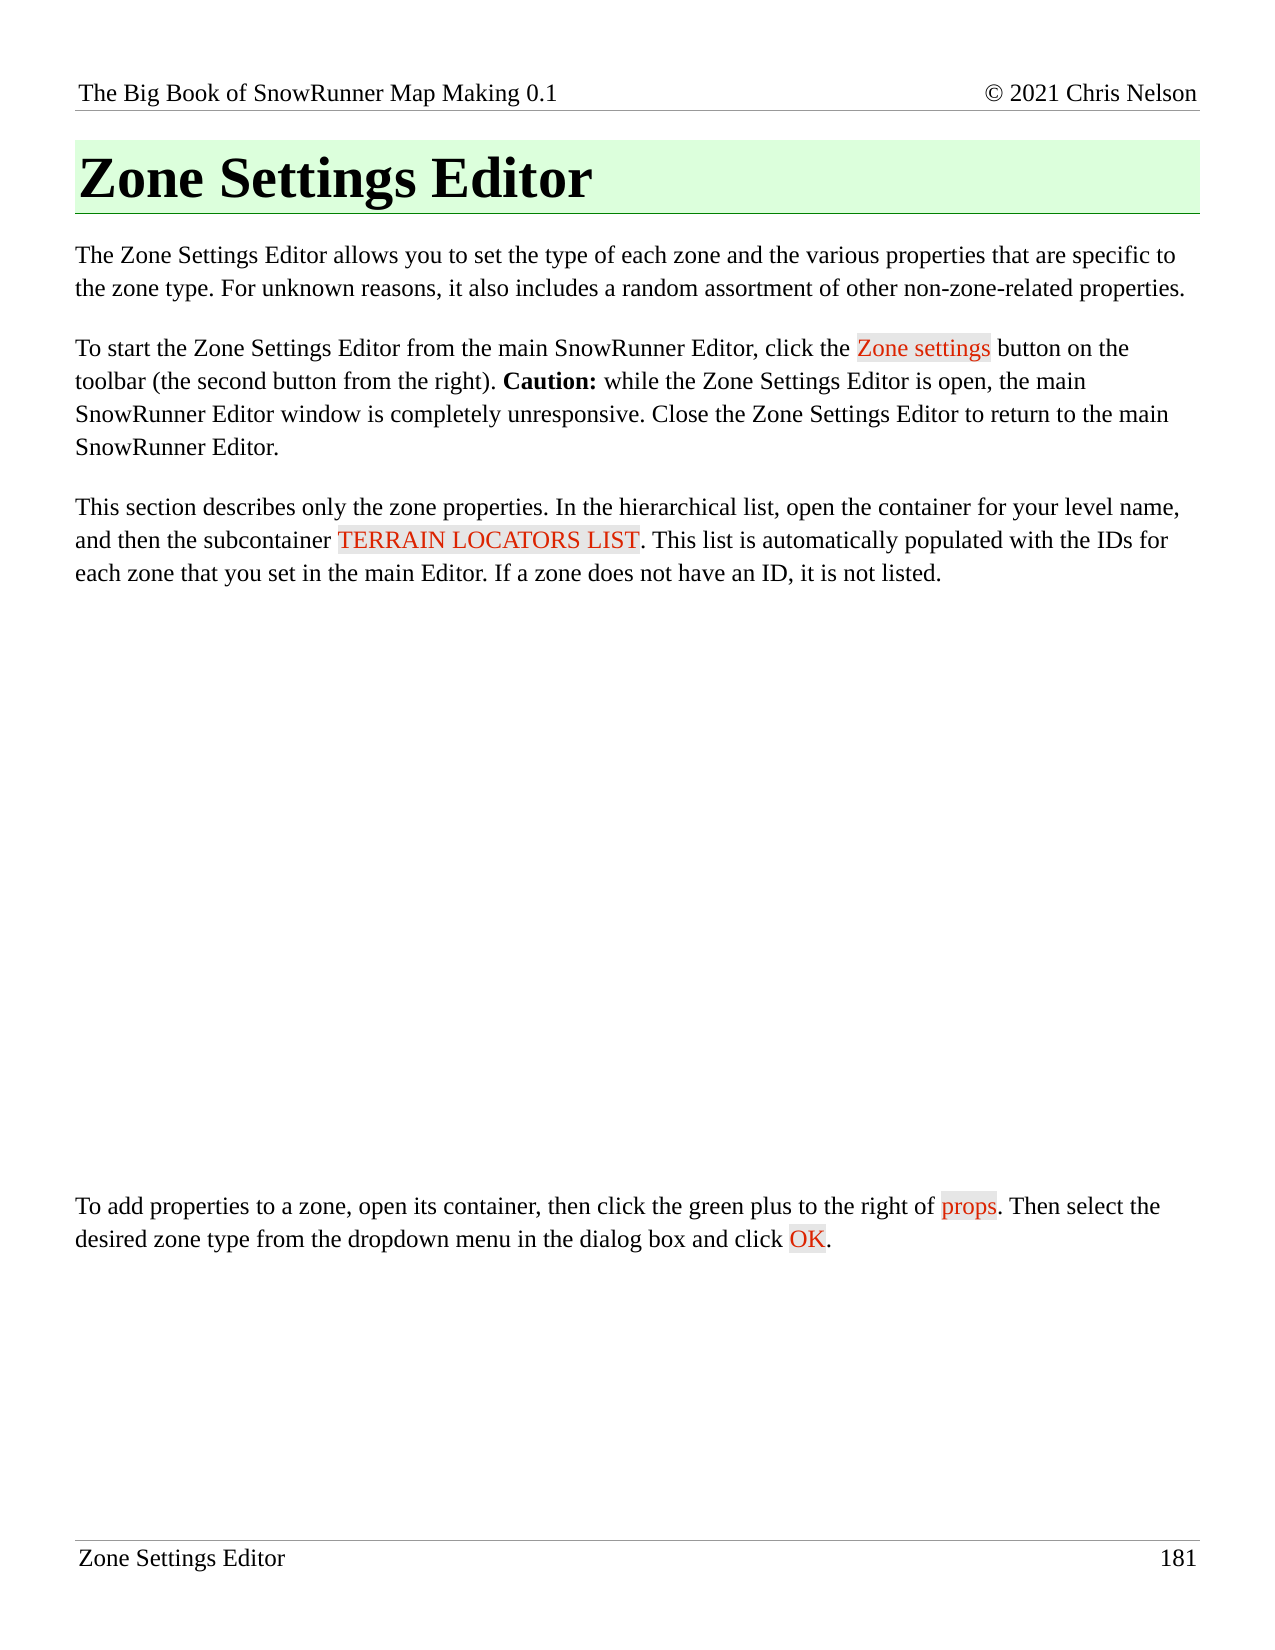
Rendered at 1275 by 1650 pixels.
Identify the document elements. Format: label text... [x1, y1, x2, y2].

subtitle Zone Settings Editor [75, 140, 1200, 213]
text To start the Zone Settings Editor from the main SnowRunner Editor, click the Zone settings button on the toolbar (the second button from the right). Caution: while the Zone Settings Editor is open, the main SnowRunner Editor window is completely unresponsive. Close the Zone Settings Editor to return to the main SnowRunner Editor. [75, 333, 1200, 461]
text To add properties to a zone, open its container, then click the green plus to the right of props. Then select the desired zone type from the dropdown menu in the dialog box and click OK. [75, 1191, 1200, 1253]
text The Zone Settings Editor allows you to set the type of each zone and the various properties that are specific to the zone type. For unknown reasons, it also includes a random assortment of other non-zone-related properties. [75, 240, 1200, 302]
text This section describes only the zone properties. In the hierarchical list, open the container for your level name, and then the subcontainer TERRAIN LOCATORS LIST. This list is automatically populated with the IDs for each zone that you set in the main Editor. If a zone does not have an ID, it is not listed. [75, 492, 1200, 587]
